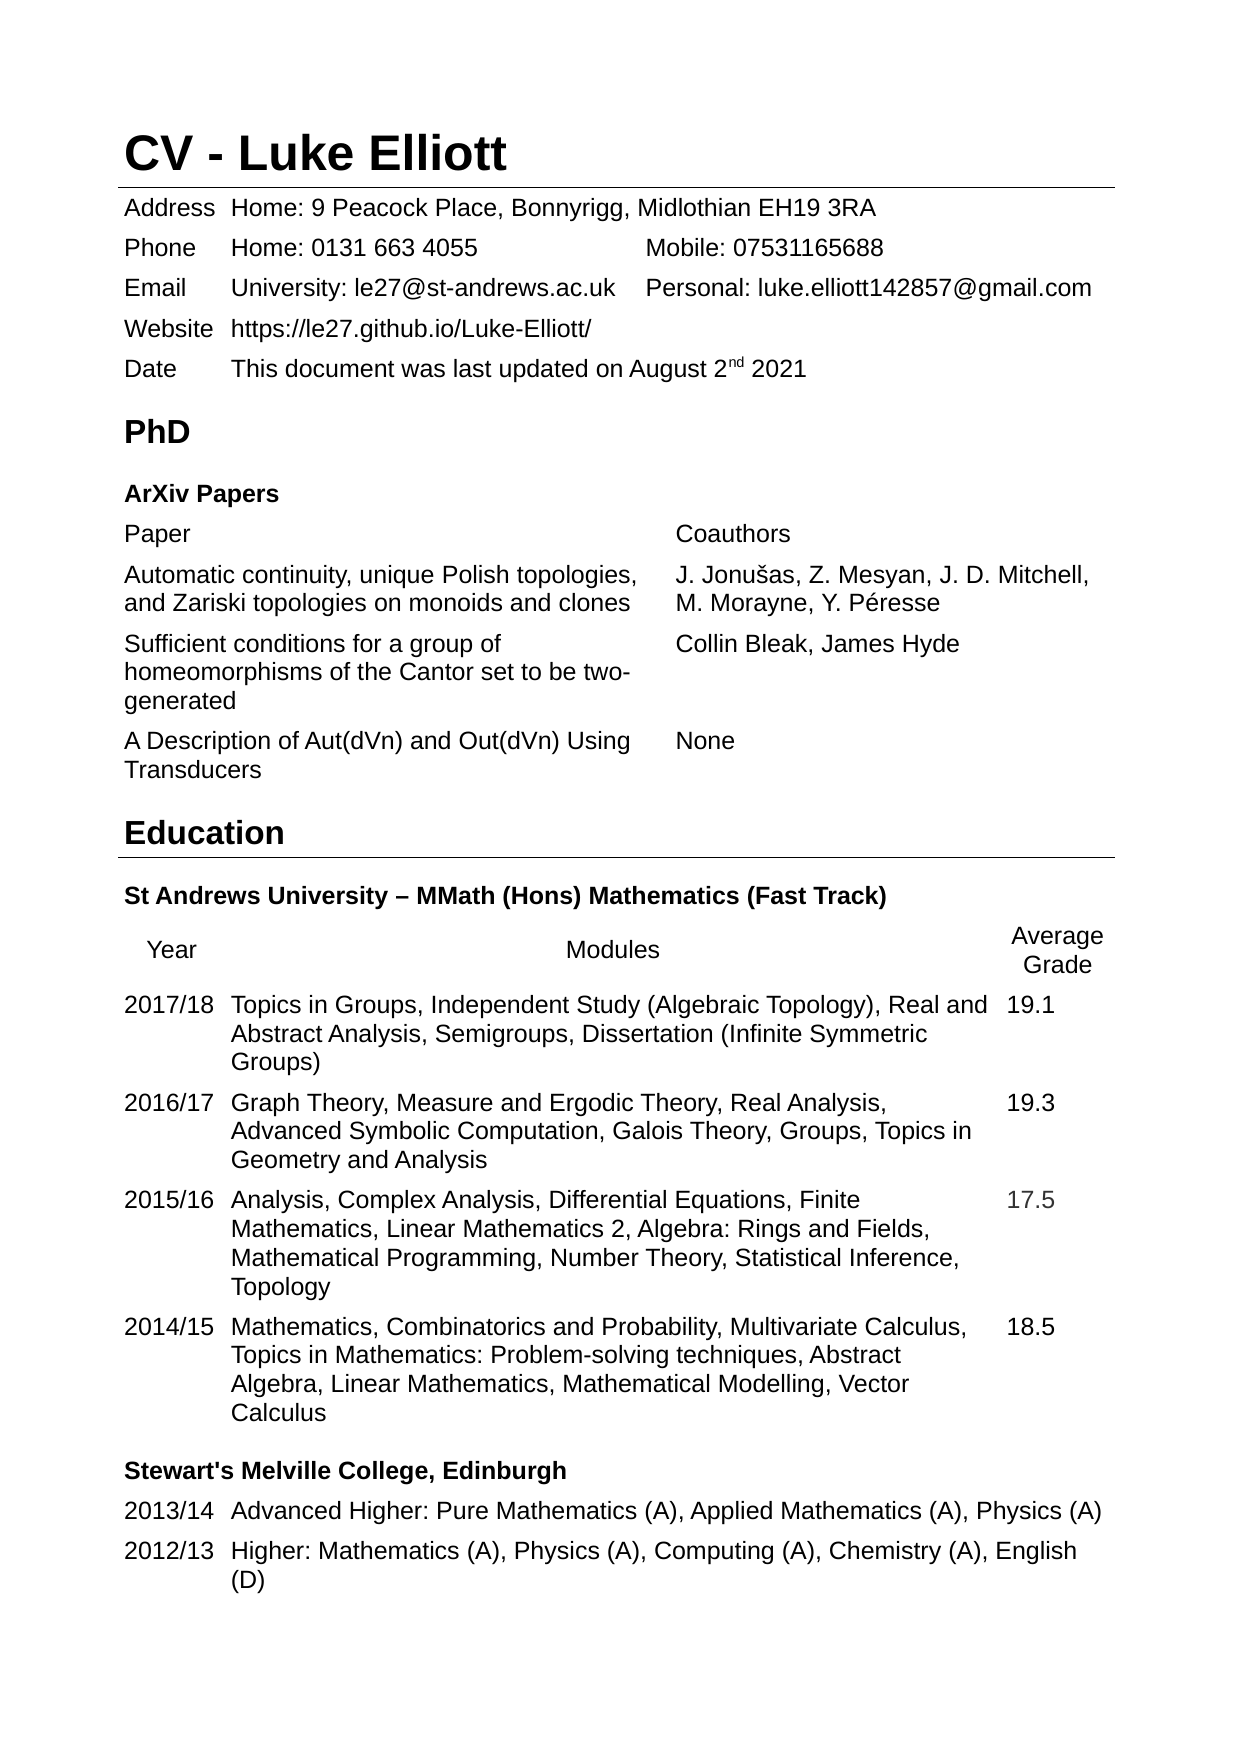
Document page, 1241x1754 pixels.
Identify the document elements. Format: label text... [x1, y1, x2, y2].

table_cell Mathematics, Combinatorics and Probability, Multivariate Calculus, Topics in Mathematics: Problem-solving techniques, Abstract Algebra, Linear Mathematics, Mathematical Modelling, Vector Calculus [225, 1306, 1001, 1432]
table_cell Personal: luke.elliott142857@gmail.com [640, 268, 1114, 308]
table_cell Paper [118, 514, 669, 554]
table_cell Mobile: 07531165688 [640, 228, 1114, 268]
table_cell Phone [118, 228, 225, 268]
table_cell Coauthors [670, 514, 1114, 554]
table_cell 19.3 [1001, 1082, 1114, 1179]
table_cell Graph Theory, Measure and Ergodic Theory, Real Analysis, Advanced Symbolic Computation, Galois Theory, Groups, Topics in Geometry and Analysis [225, 1082, 1001, 1179]
table_cell ArXiv Papers [118, 456, 1114, 514]
table_header CV - Luke Elliott [118, 118, 1114, 187]
table_cell 2014/15 [118, 1306, 225, 1432]
table_cell PhD [118, 388, 1114, 456]
table_cell Email [118, 268, 225, 308]
table_cell A Description of Aut(dVn) and Out(dVn) Using Transducers [118, 721, 669, 789]
table_cell Address [118, 188, 225, 227]
table_cell University: le27@st-andrews.ac.uk [225, 268, 639, 308]
table_cell https://le27.github.io/Luke-Elliott/ [225, 308, 1114, 348]
table_cell 2013/14 [118, 1490, 225, 1531]
table_cell Home: 0131 663 4055 [225, 228, 639, 268]
table_cell Analysis, Complex Analysis, Differential Equations, Finite Mathematics, Linear Mathematics 2, Algebra: Rings and Fields, Mathematical Programming, Number Theory, Statistical Inference, Topology [225, 1180, 1001, 1306]
table_cell Date [118, 348, 225, 388]
table_cell Website [118, 308, 225, 348]
table_cell This document was last updated on August 2nd 2021 [225, 348, 1114, 388]
table_cell Stewart's Melville College, Edinburgh [118, 1433, 1114, 1490]
table_cell 2017/18 [118, 984, 225, 1082]
table_cell None [670, 721, 1114, 789]
table_cell 2016/17 [118, 1082, 225, 1179]
table_cell Average Grade [1001, 915, 1114, 984]
table_cell J. Jonušas, Z. Mesyan, J. D. Mitchell, M. Morayne, Y. Péresse [670, 554, 1114, 623]
table_cell 17.5 [1001, 1180, 1114, 1306]
table_cell Modules [225, 915, 1001, 984]
table_cell Topics in Groups, Independent Study (Algebraic Topology), Real and Abstract Analysis, Semigroups, Dissertation (Infinite Symmetric Groups) [225, 984, 1001, 1082]
table_cell Year [118, 915, 225, 984]
table_cell Home: 9 Peacock Place, Bonnyrigg, Midlothian EH19 3RA [225, 188, 1114, 227]
table_cell Collin Bleak, James Hyde [670, 623, 1114, 721]
table_cell 2012/13 [118, 1531, 225, 1599]
table_cell Advanced Higher: Pure Mathematics (A), Applied Mathematics (A), Physics (A) [225, 1490, 1114, 1531]
table_cell Sufficient conditions for a group of homeomorphisms of the Cantor set to be two-generated [118, 623, 669, 721]
table_cell 2015/16 [118, 1180, 225, 1306]
table_cell Higher: Mathematics (A), Physics (A), Computing (A), Chemistry (A), English (D) [225, 1531, 1114, 1599]
table_cell Automatic continuity, unique Polish topologies, and Zariski topologies on monoids and clones [118, 554, 669, 623]
table_cell Education [118, 790, 1114, 857]
table_cell 19.1 [1001, 984, 1114, 1082]
table_cell St Andrews University – MMath (Hons) Mathematics (Fast Track) [118, 858, 1114, 915]
table_cell 18.5 [1001, 1306, 1114, 1432]
